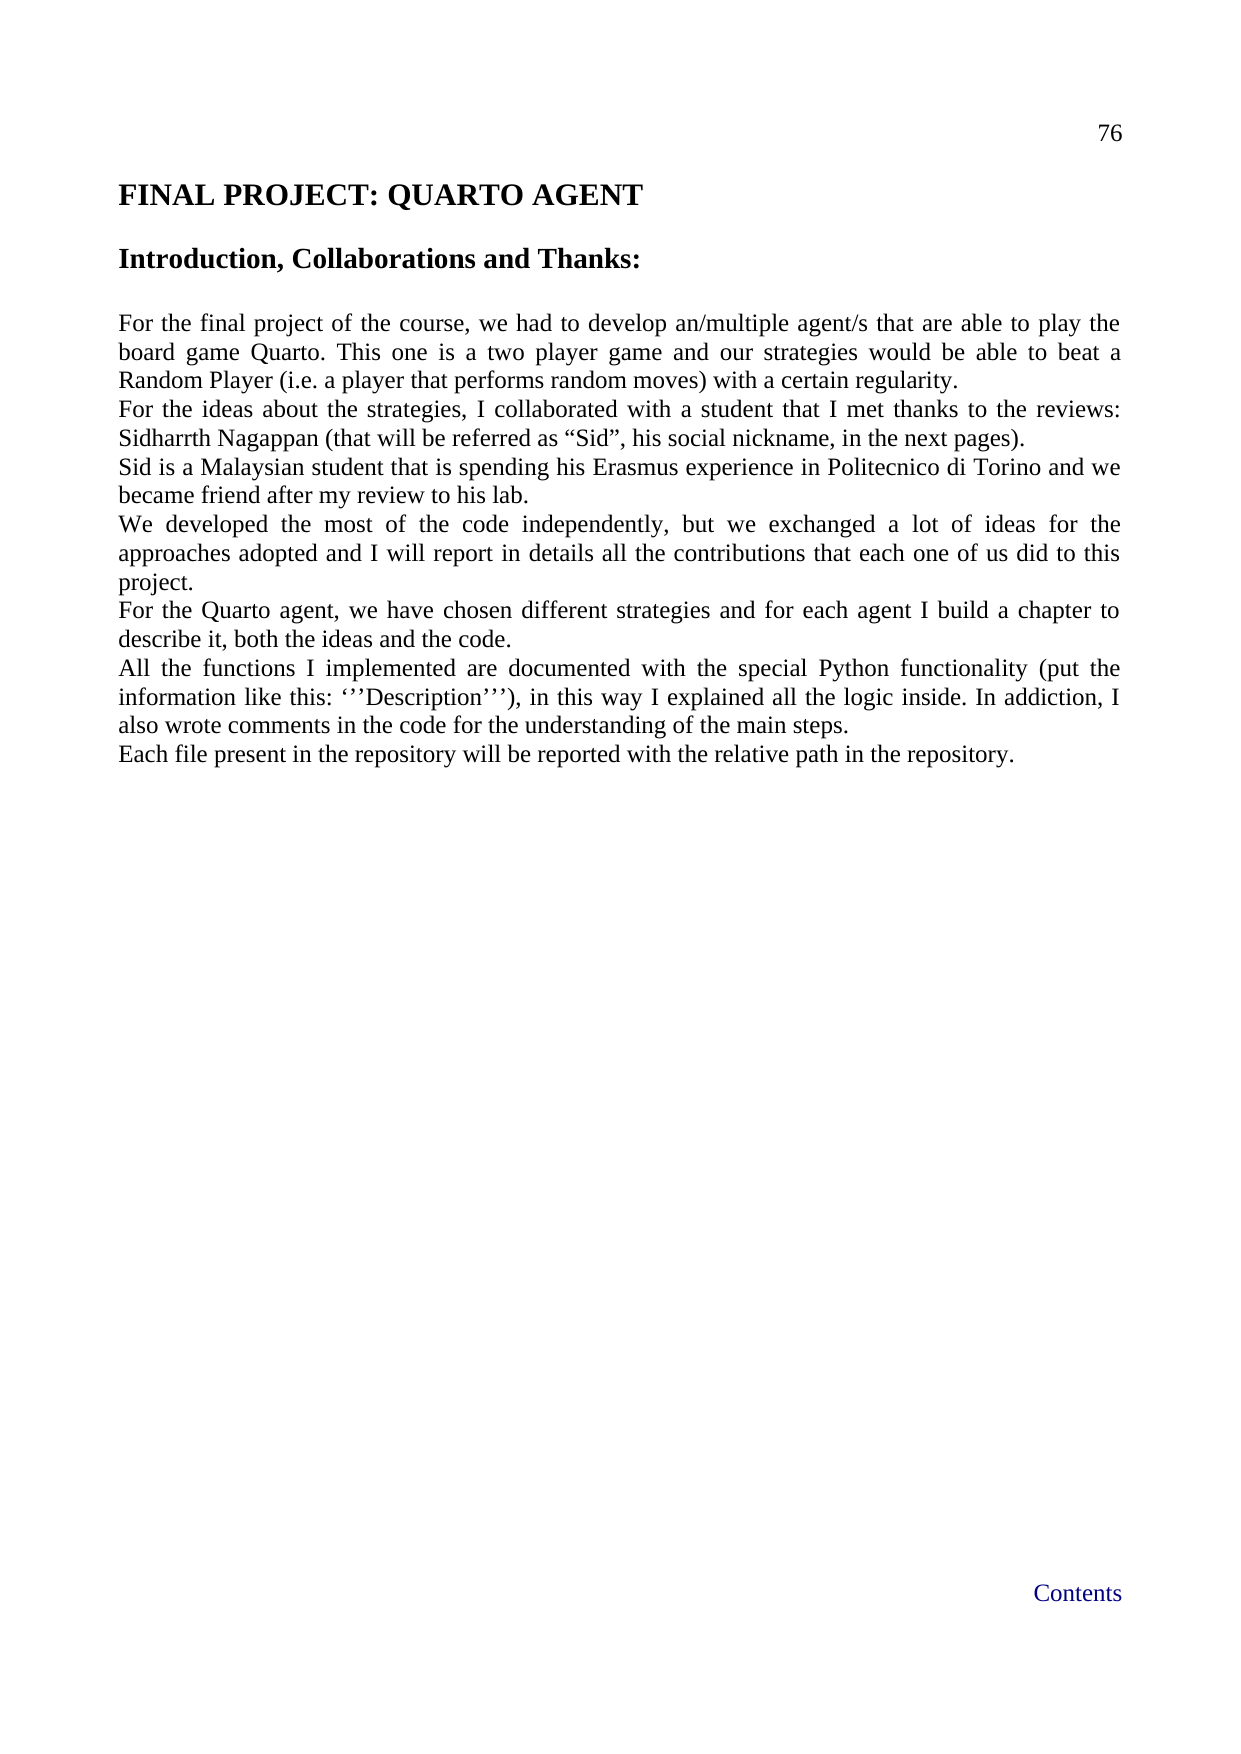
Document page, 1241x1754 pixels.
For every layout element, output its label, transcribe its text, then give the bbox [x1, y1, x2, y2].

text Each file present in the repository will be reported with the relative path in the repository. [118, 739, 1122, 768]
text Introduction, Collaborations and Thanks: [118, 241, 1122, 274]
text For the Quarto agent, we have chosen different strategies and for each agent I build a chapter to describe it, both the ideas and the code. [118, 596, 1122, 653]
text For the ideas about the strategies, I collaborated with a student that I met thanks to the reviews: Sidharrth Nagappan (that will be referred as “Sid”, his social nickname, in the next pages). [118, 394, 1122, 452]
text Sid is a Malaysian student that is spending his Erasmus experience in Politecnico di Torino and we became friend after my review to his lab. [118, 452, 1122, 509]
text All the functions I implemented are documented with the special Python functionality (put the information like this: ‘’’Description’’’), in this way I explained all the logic inside. In addiction, I also wrote comments in the code for the understanding of the main steps. [118, 653, 1122, 739]
text For the final project of the course, we had to develop an/multiple agent/s that are able to play the board game Quarto. This one is a two player game and our strategies would be able to beat a Random Player (i.e. a player that performs random moves) with a certain regularity. [118, 308, 1122, 394]
text FINAL PROJECT: QUARTO AGENT [118, 176, 1122, 212]
text We developed the most of the code independently, but we exchanged a lot of ideas for the approaches adopted and I will report in details all the contributions that each one of us did to this project. [118, 509, 1122, 596]
